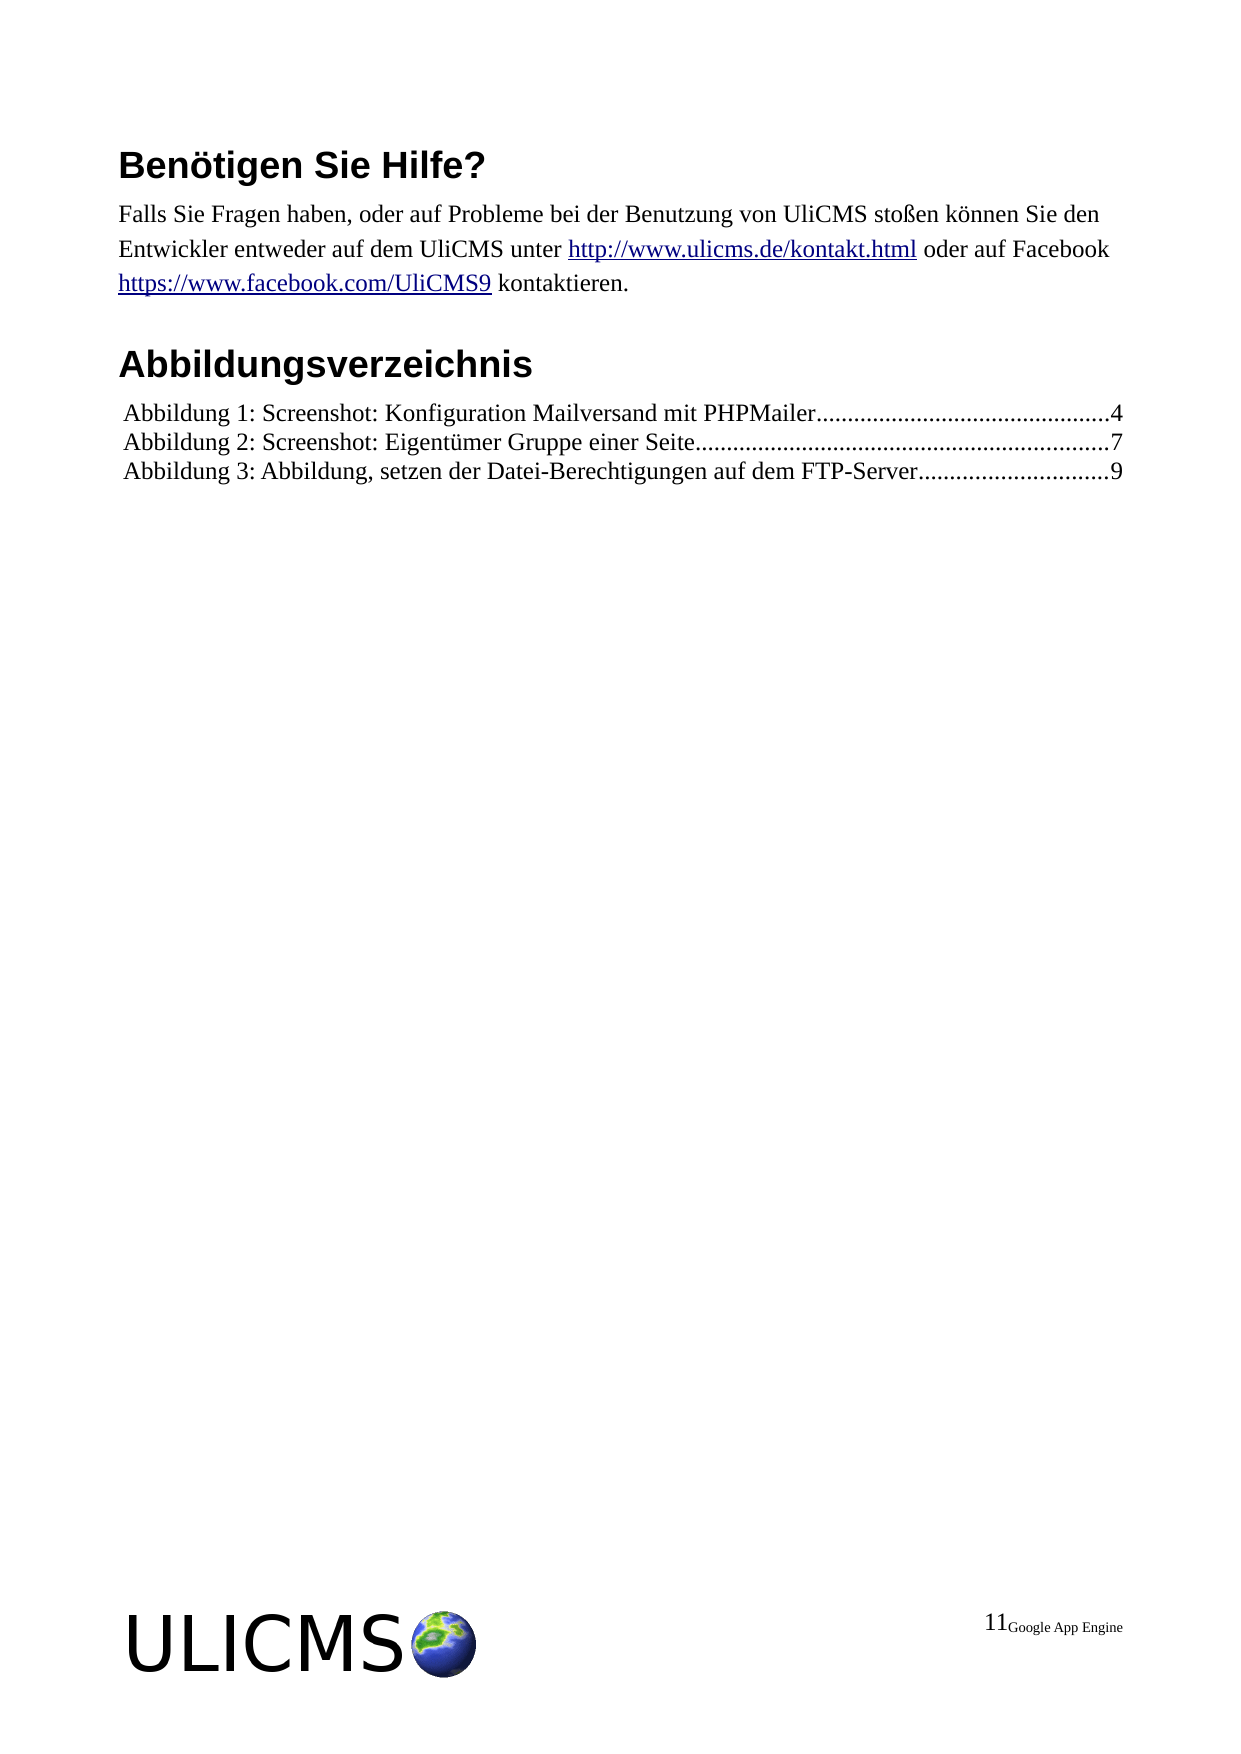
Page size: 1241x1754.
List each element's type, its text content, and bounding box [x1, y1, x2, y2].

subtitle Abbildungsverzeichnis [118, 342, 1123, 386]
picture [118, 1607, 479, 1681]
subtitle Benötigen Sie Hilfe? [118, 143, 1123, 187]
text Abbildung 1: Screenshot: Konfiguration Mailversand mit PHPMailer 4 [118, 398, 1123, 427]
text Abbildung 2: Screenshot: Eigentümer Gruppe einer Seite 7 [118, 427, 1123, 456]
text Falls Sie Fragen haben, oder auf Probleme bei der Benutzung von UliCMS stoßen können Sie den Entwickler entweder auf dem UliCMS unter http://www.ulicms.de/kontakt.html oder auf Facebook https://www.facebook.com/UliCMS9 kontaktieren. [118, 199, 1123, 297]
text Abbildung 3: Abbildung, setzen der Datei-Berechtigungen auf dem FTP-Server 9 [118, 456, 1123, 485]
